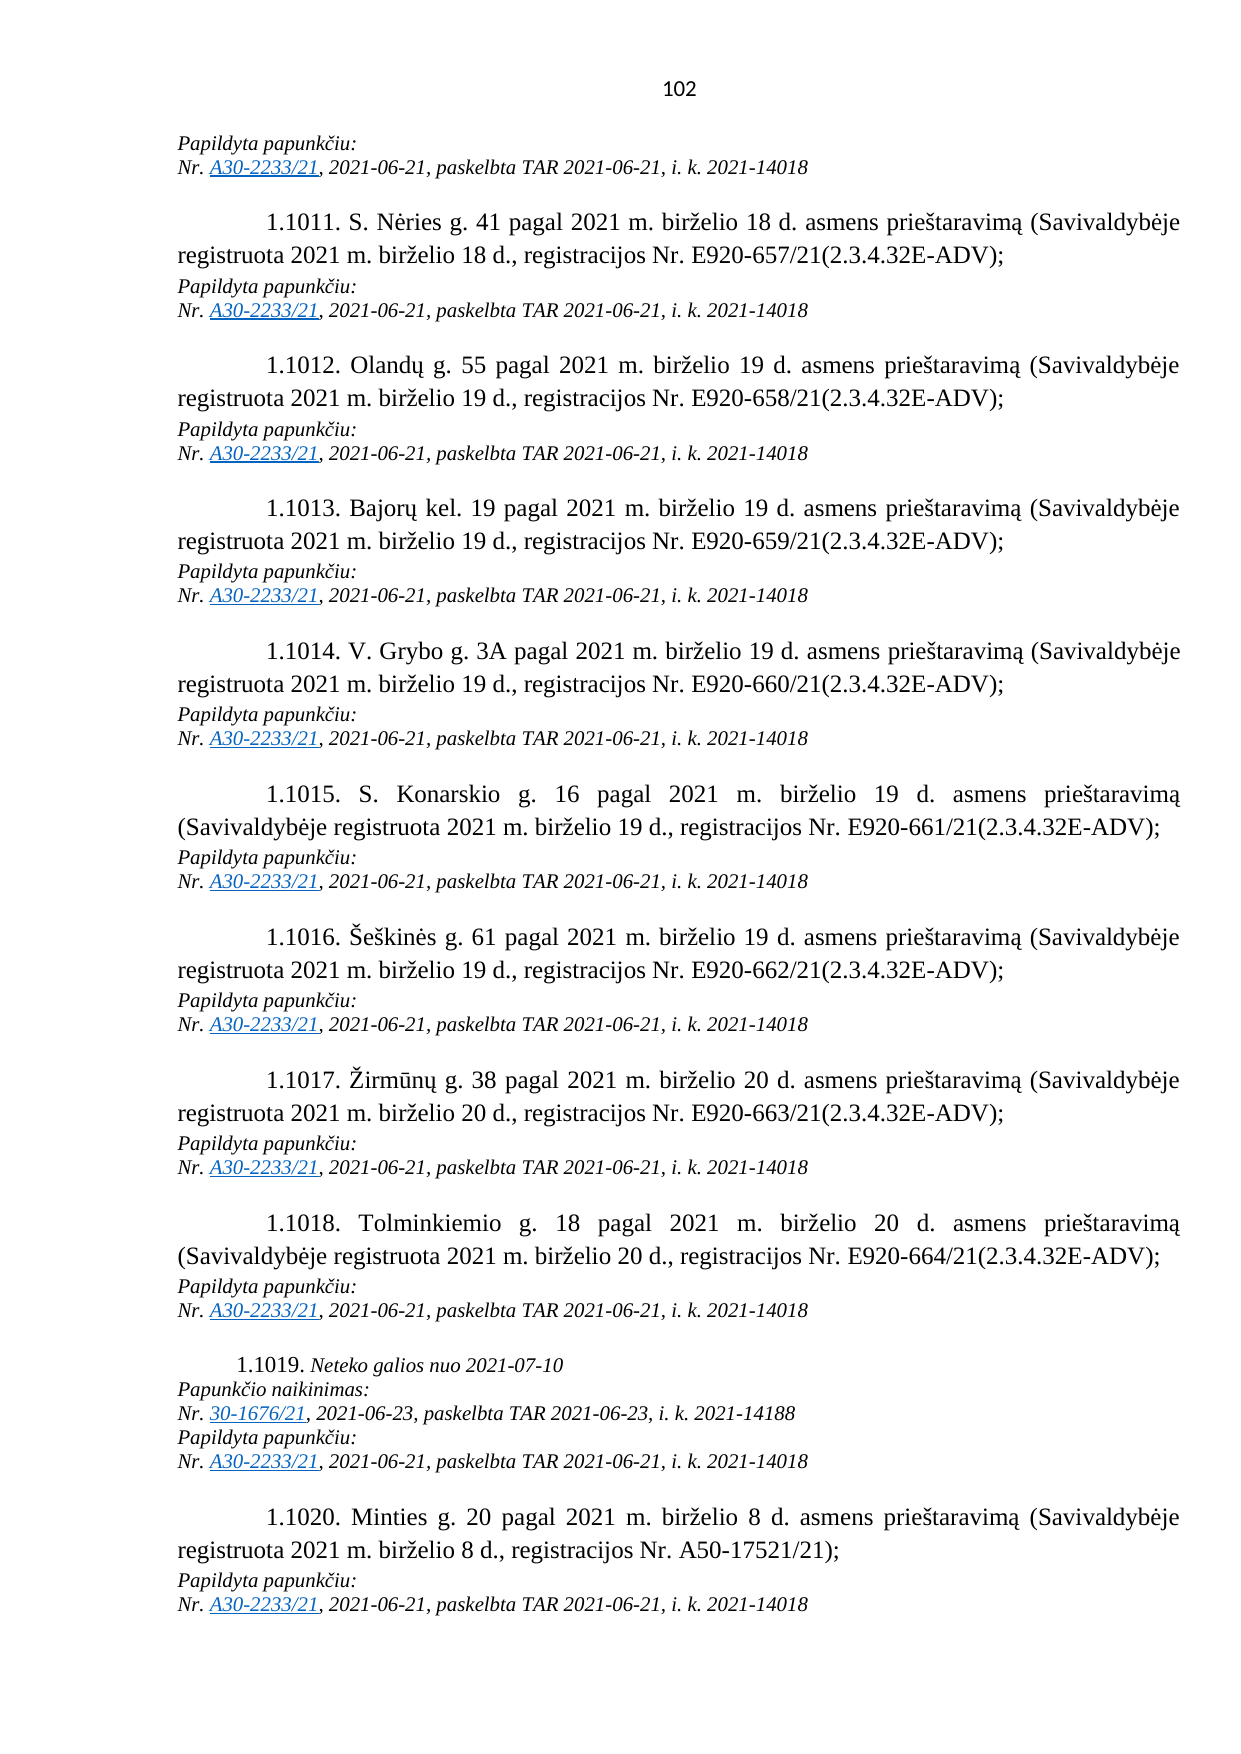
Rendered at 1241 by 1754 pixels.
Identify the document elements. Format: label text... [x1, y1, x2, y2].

text Nr. A30-2233/21, 2021-06-21, paskelbta TAR 2021-06-21, i. k. 2021-14018 [177, 583, 1181, 607]
text Papildyta papunkčiu: [177, 416, 1181, 441]
text Papildyta papunkčiu: [177, 131, 1181, 155]
text Nr. A30-2233/21, 2021-06-21, paskelbta TAR 2021-06-21, i. k. 2021-14018 [177, 726, 1181, 750]
text 1.1015. S. Konarskio g. 16 pagal 2021 m. birželio 19 d. asmens prieštaravimą (Savivaldybėje registruota 2021 m. birželio 19 d., registracijos Nr. E920-661/21(2.3.4.32E-ADV); [177, 779, 1181, 841]
text Papildyta papunkčiu: [177, 1425, 1181, 1449]
text Papildyta papunkčiu: [177, 273, 1181, 298]
text 1.1019. Neteko galios nuo 2021-07-10 [177, 1351, 1181, 1377]
text Papildyta papunkčiu: [177, 1131, 1181, 1155]
text Nr. A30-2233/21, 2021-06-21, paskelbta TAR 2021-06-21, i. k. 2021-14018 [177, 298, 1181, 322]
text Papildyta papunkčiu: [177, 845, 1181, 869]
text 1.1020. Minties g. 20 pagal 2021 m. birželio 8 d. asmens prieštaravimą (Savivaldybėje registruota 2021 m. birželio 8 d., registracijos Nr. A50-17521/21); [177, 1502, 1181, 1564]
text Nr. A30-2233/21, 2021-06-21, paskelbta TAR 2021-06-21, i. k. 2021-14018 [177, 1012, 1181, 1036]
text Nr. A30-2233/21, 2021-06-21, paskelbta TAR 2021-06-21, i. k. 2021-14018 [177, 1592, 1181, 1616]
text Papildyta papunkčiu: [177, 1568, 1181, 1592]
text Papildyta papunkčiu: [177, 702, 1181, 726]
text Papildyta papunkčiu: [177, 988, 1181, 1012]
text 1.1011. S. Nėries g. 41 pagal 2021 m. birželio 18 d. asmens prieštaravimą (Savivaldybėje registruota 2021 m. birželio 18 d., registracijos Nr. E920-657/21(2.3.4.32E-ADV); [177, 207, 1181, 269]
text Nr. A30-2233/21, 2021-06-21, paskelbta TAR 2021-06-21, i. k. 2021-14018 [177, 1155, 1181, 1179]
text 1.1014. V. Grybo g. 3A pagal 2021 m. birželio 19 d. asmens prieštaravimą (Savivaldybėje registruota 2021 m. birželio 19 d., registracijos Nr. E920-660/21(2.3.4.32E-ADV); [177, 636, 1181, 698]
text Nr. A30-2233/21, 2021-06-21, paskelbta TAR 2021-06-21, i. k. 2021-14018 [177, 1449, 1181, 1473]
text Nr. A30-2233/21, 2021-06-21, paskelbta TAR 2021-06-21, i. k. 2021-14018 [177, 869, 1181, 893]
text Nr. A30-2233/21, 2021-06-21, paskelbta TAR 2021-06-21, i. k. 2021-14018 [177, 1298, 1181, 1322]
text Papunkčio naikinimas: [177, 1377, 1181, 1401]
text 1.1016. Šeškinės g. 61 pagal 2021 m. birželio 19 d. asmens prieštaravimą (Savivaldybėje registruota 2021 m. birželio 19 d., registracijos Nr. E920-662/21(2.3.4.32E-ADV); [177, 922, 1181, 984]
text Nr. 30-1676/21, 2021-06-23, paskelbta TAR 2021-06-23, i. k. 2021-14188 [177, 1401, 1181, 1425]
text Papildyta papunkčiu: [177, 559, 1181, 583]
text 1.1018. Tolminkiemio g. 18 pagal 2021 m. birželio 20 d. asmens prieštaravimą (Savivaldybėje registruota 2021 m. birželio 20 d., registracijos Nr. E920-664/21(2.3.4.32E-ADV); [177, 1208, 1181, 1270]
text Nr. A30-2233/21, 2021-06-21, paskelbta TAR 2021-06-21, i. k. 2021-14018 [177, 155, 1181, 179]
text 1.1012. Olandų g. 55 pagal 2021 m. birželio 19 d. asmens prieštaravimą (Savivaldybėje registruota 2021 m. birželio 19 d., registracijos Nr. E920-658/21(2.3.4.32E-ADV); [177, 350, 1181, 412]
text Papildyta papunkčiu: [177, 1274, 1181, 1298]
text 1.1017. Žirmūnų g. 38 pagal 2021 m. birželio 20 d. asmens prieštaravimą (Savivaldybėje registruota 2021 m. birželio 20 d., registracijos Nr. E920-663/21(2.3.4.32E-ADV); [177, 1065, 1181, 1127]
text Nr. A30-2233/21, 2021-06-21, paskelbta TAR 2021-06-21, i. k. 2021-14018 [177, 441, 1181, 464]
text 1.1013. Bajorų kel. 19 pagal 2021 m. birželio 19 d. asmens prieštaravimą (Savivaldybėje registruota 2021 m. birželio 19 d., registracijos Nr. E920-659/21(2.3.4.32E-ADV); [177, 493, 1181, 555]
